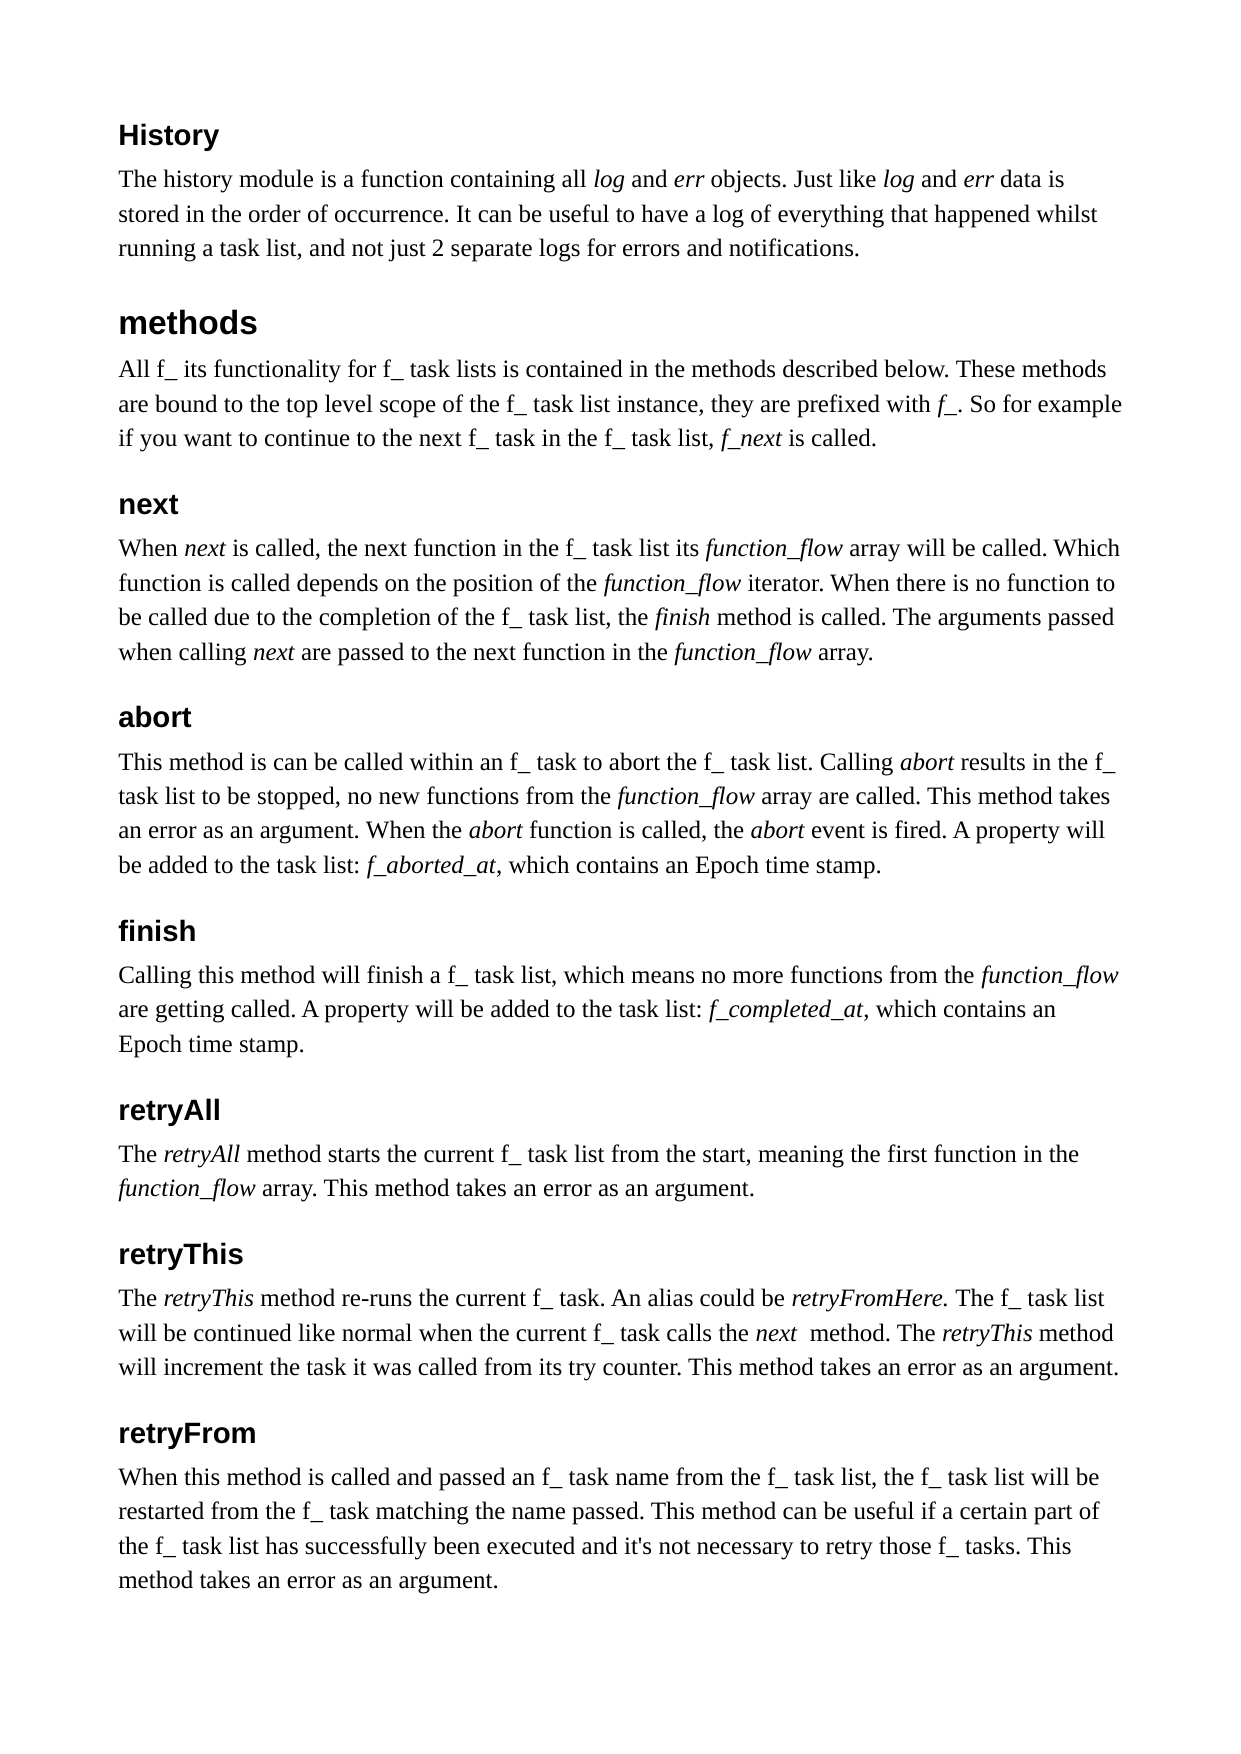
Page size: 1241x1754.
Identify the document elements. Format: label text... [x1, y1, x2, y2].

subtitle abort [118, 700, 1122, 734]
subtitle History [118, 118, 1122, 152]
subtitle retryThis [118, 1237, 1122, 1271]
subtitle finish [118, 914, 1122, 947]
subtitle next [118, 487, 1122, 521]
subtitle methods [118, 303, 1122, 342]
subtitle retryFrom [118, 1416, 1122, 1449]
text All f_ its functionality for f_ task lists is contained in the methods described below. These methods are bound to the top level scope of the f_ task list instance, they are prefixed with f_. So for example if you want to continue to the next f_ task in the f_ task list, f_next is called. [118, 354, 1122, 452]
text When this method is called and passed an f_ task name from the f_ task list, the f_ task list will be restarted from the f_ task matching the name passed. This method can be useful if a certain part of the f_ task list has successfully been executed and it's not necessary to retry those f_ tasks. This method takes an error as an argument. [118, 1462, 1122, 1594]
text Calling this method will finish a f_ task list, which means no more functions from the function_flow are getting called. A property will be added to the task list: f_completed_at, which contains an Epoch time stamp. [118, 960, 1122, 1058]
text The retryAll method starts the current f_ task list from the start, meaning the first function in the function_flow array. This method takes an error as an argument. [118, 1139, 1122, 1202]
text This method is can be called within an f_ task to abort the f_ task list. Calling abort results in the f_ task list to be stopped, no new functions from the function_flow array are called. This method takes an error as an argument. When the abort function is called, the abort event is fired. A property will be added to the task list: f_aborted_at, which contains an Epoch time stamp. [118, 747, 1122, 879]
text The retryThis method re-runs the current f_ task. An alias could be retryFromHere. The f_ task list will be continued like normal when the current f_ task calls the next method. The retryThis method will increment the task it was called from its try counter. This method takes an error as an argument. [118, 1283, 1122, 1381]
subtitle retryAll [118, 1092, 1122, 1126]
text The history module is a function containing all log and err objects. Just like log and err data is stored in the order of occurrence. It can be useful to have a log of everything that happened whilst running a task list, and not just 2 separate logs for errors and notifications. [118, 164, 1122, 262]
text When next is called, the next function in the f_ task list its function_flow array will be called. Which function is called depends on the position of the function_flow iterator. When there is no function to be called due to the completion of the f_ task list, the finish method is called. The arguments passed when calling next are passed to the next function in the function_flow array. [118, 533, 1122, 665]
